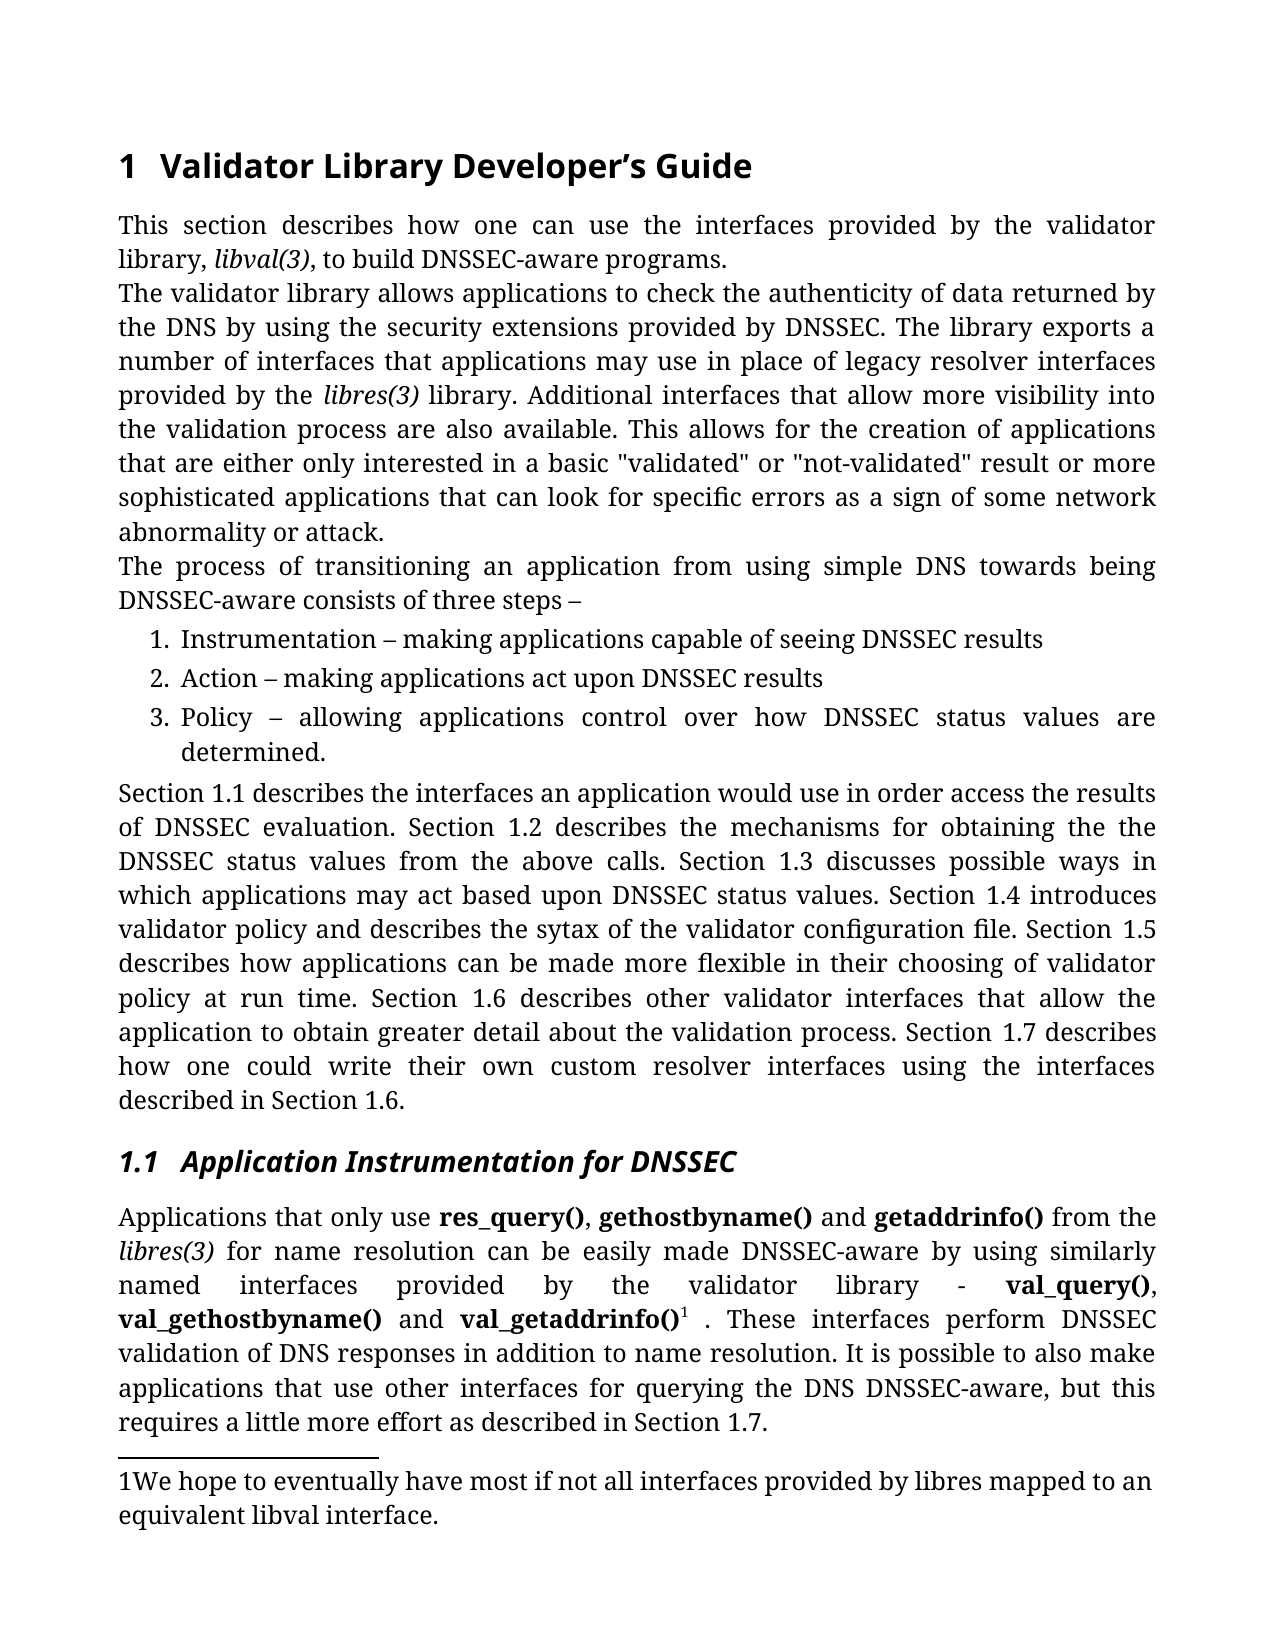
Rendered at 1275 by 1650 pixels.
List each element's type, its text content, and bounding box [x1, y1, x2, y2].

text The process of transitioning an application from using simple DNS towards being DNSSEC-aware consists of three steps – [118, 548, 1157, 616]
text This section describes how one can use the interfaces provided by the validator library, libval(3), to build DNSSEC-aware programs. [118, 208, 1157, 276]
subtitle Validator Library Developer’s Guide [118, 143, 1157, 189]
text 1. Instrumentation – making applications capable of seeing DNSSEC results [149, 622, 1157, 656]
text Applications that only use res_query(), gethostbyname() and getaddrinfo() from the libres(3) for name resolution can be easily made DNSSEC-aware by using similarly named interfaces provided by the validator library - val_query(), val_gethostbyname() and val_getaddrinfo() . These interfaces perform DNSSEC validation of DNS responses in addition to name resolution. It is possible to also make applications that use other interfaces for querying the DNS DNSSEC-aware, but this requires a little more effort as described in Section 1.7. [118, 1200, 1157, 1438]
text The validator library allows applications to check the authenticity of data returned by the DNS by using the security extensions provided by DNSSEC. The library exports a number of interfaces that applications may use in place of legacy resolver interfaces provided by the libres(3) library. Additional interfaces that allow more visibility into the validation process are also available. This allows for the creation of applications that are either only interested in a basic "validated" or "not-validated" result or more sophisticated applications that can look for specific errors as a sign of some network abnormality or attack. [118, 276, 1157, 548]
text Section 1.1 describes the interfaces an application would use in order access the results of DNSSEC evaluation. Section 1.2 describes the mechanisms for obtaining the the DNSSEC status values from the above calls. Section 1.3 discusses possible ways in which applications may act based upon DNSSEC status values. Section 1.4 introduces validator policy and describes the sytax of the validator configuration file. Section 1.5 describes how applications can be made more flexible in their choosing of validator policy at run time. Section 1.6 describes other validator interfaces that allow the application to obtain greater detail about the validation process. Section 1.7 describes how one could write their own custom resolver interfaces using the interfaces described in Section 1.6. [118, 776, 1157, 1116]
text We hope to eventually have most if not all interfaces provided by libres mapped to an equivalent libval interface. [118, 1464, 1157, 1532]
subtitle Application Instrumentation for DNSSEC [118, 1141, 1157, 1181]
text 3. Policy – allowing applications control over how DNSSEC status values are determined. [149, 700, 1157, 768]
text 2. Action – making applications act upon DNSSEC results [149, 661, 1157, 695]
